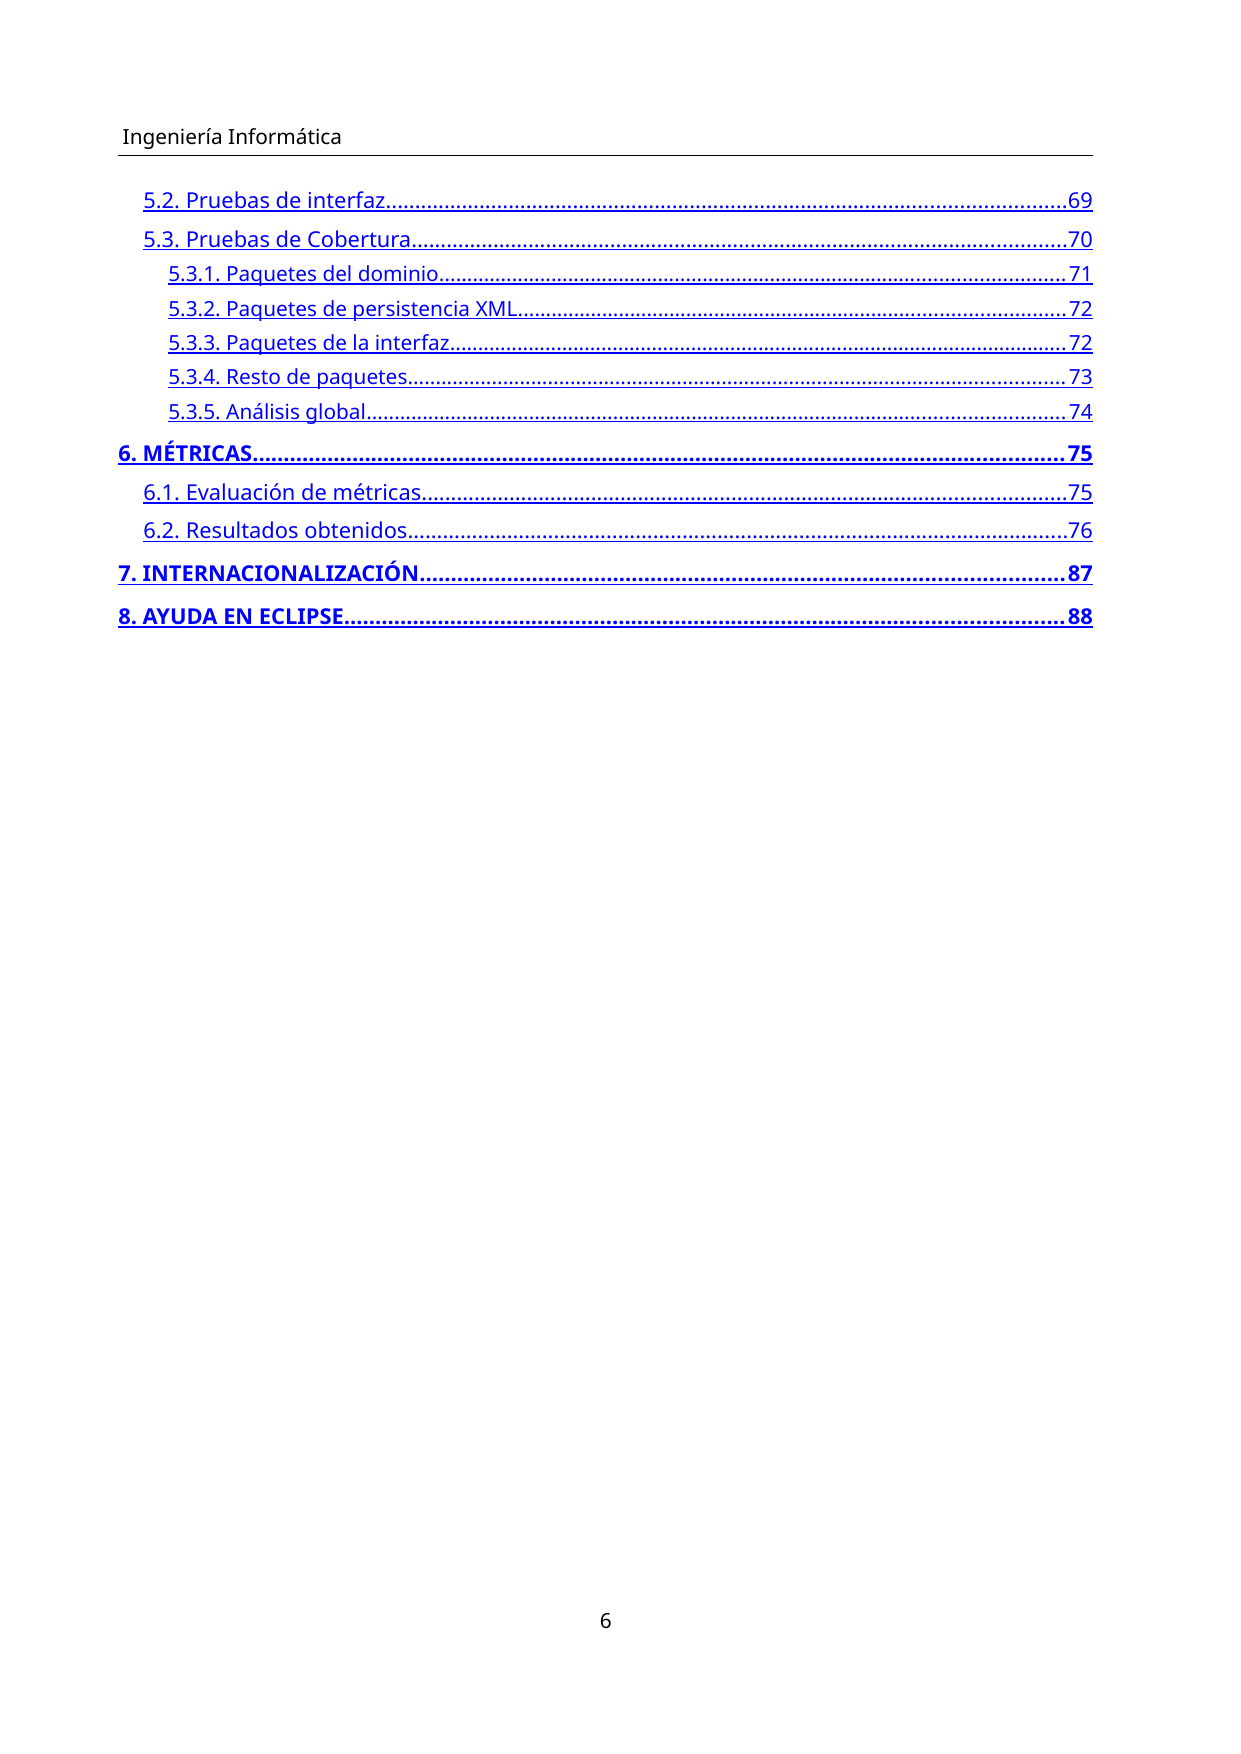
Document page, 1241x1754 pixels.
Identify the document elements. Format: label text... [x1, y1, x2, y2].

text 5.3.1. Paquetes del dominio 71 [168, 259, 1093, 283]
text 5.3.3. Paquetes de la interfaz 72 [168, 328, 1093, 352]
text 6.2. Resultados obtenidos 76 [143, 516, 1093, 541]
text 5.3.5. Análisis global 74 [168, 397, 1093, 421]
text 8. AYUDA EN ECLIPSE 88 [118, 601, 1093, 626]
text 5.3.4. Resto de paquetes 73 [168, 362, 1093, 387]
text 6. MÉTRICAS 75 [118, 438, 1093, 463]
text 5.2. Pruebas de interfaz 69 [143, 185, 1093, 210]
text 6.1. Evaluación de métricas 75 [143, 477, 1093, 502]
text 5.3. Pruebas de Cobertura 70 [143, 223, 1093, 249]
text 5.3.2. Paquetes de persistencia XML 72 [168, 294, 1093, 318]
text 7. INTERNACIONALIZACIÓN 87 [118, 558, 1093, 584]
